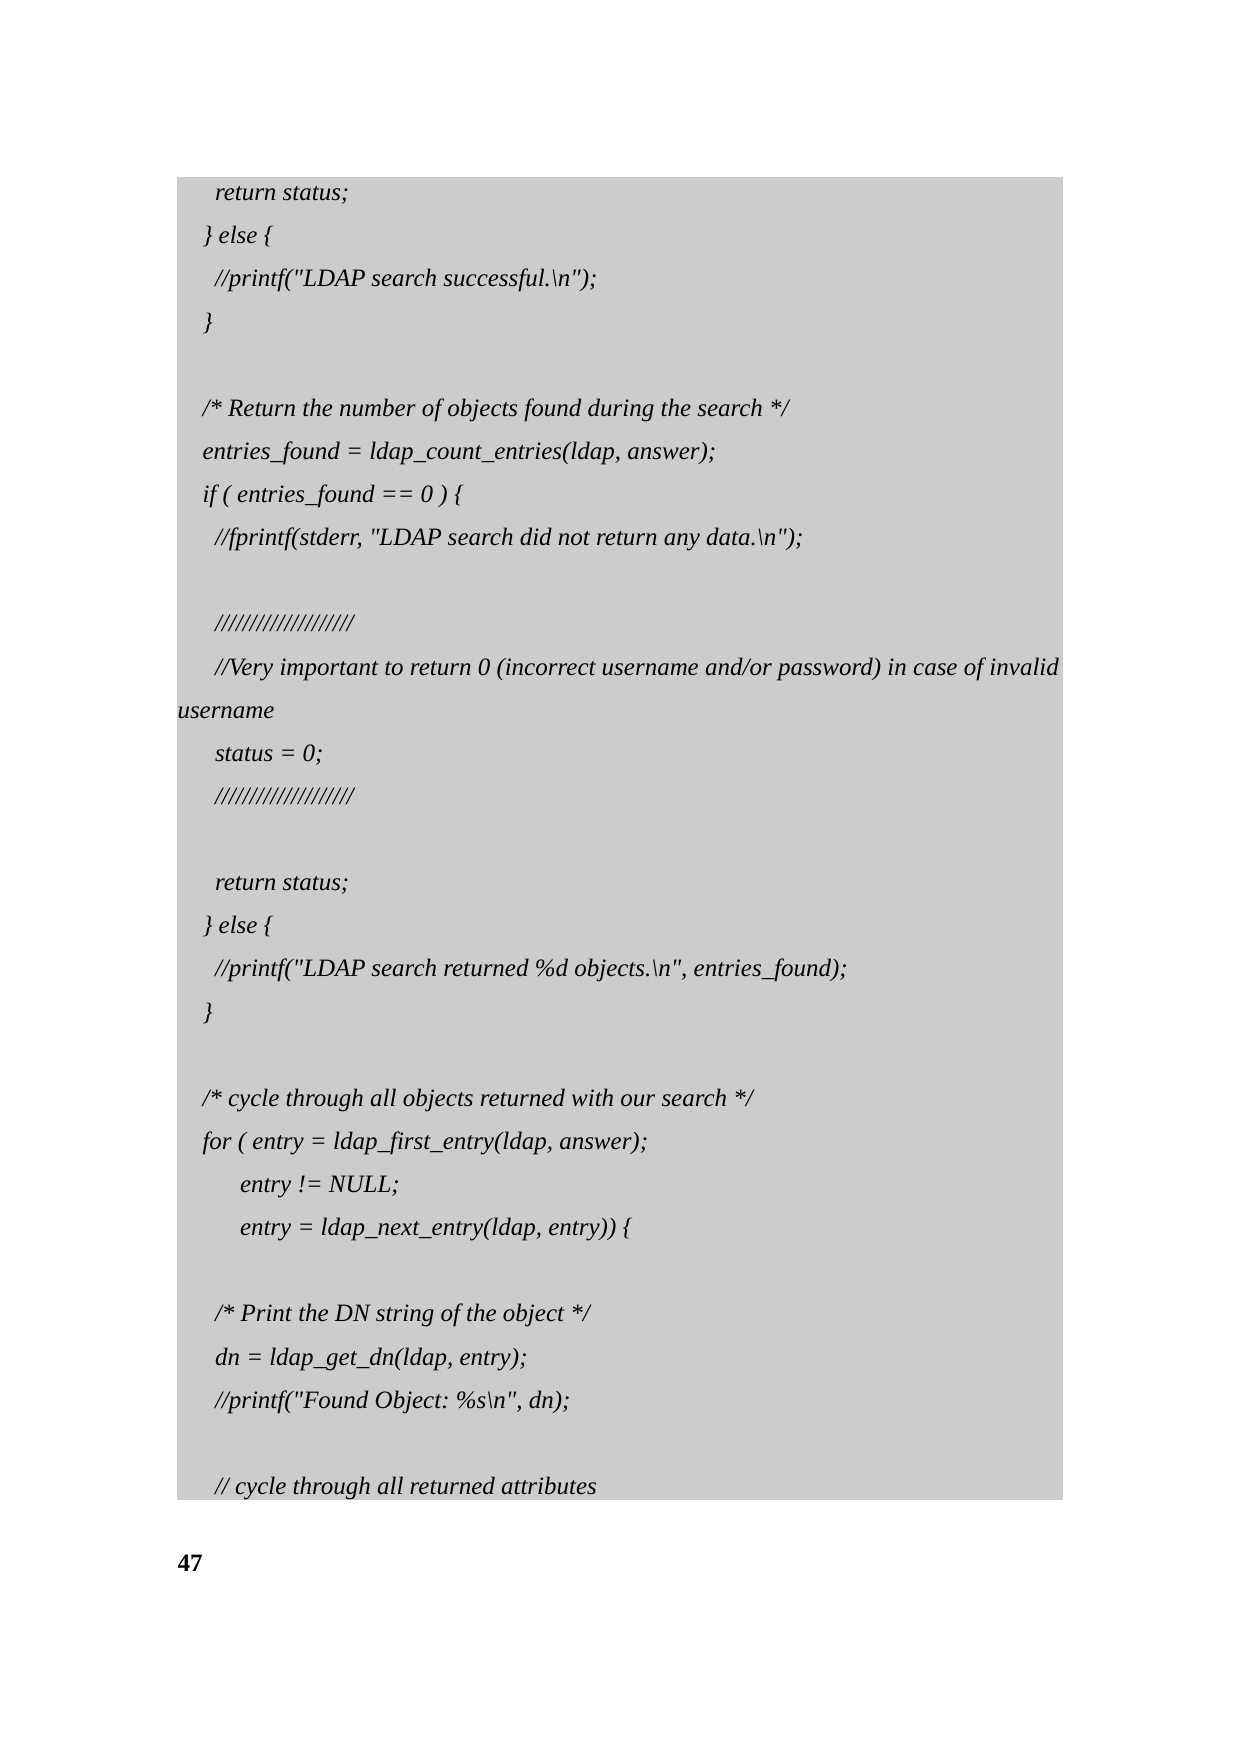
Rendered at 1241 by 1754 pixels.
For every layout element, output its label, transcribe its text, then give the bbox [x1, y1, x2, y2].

text //printf("LDAP search successful.\n"); [177, 263, 1063, 292]
text //fprintf(stderr, "LDAP search did not return any data.\n"); [177, 522, 1063, 551]
text //printf("LDAP search returned %d objects.\n", entries_found); [177, 953, 1063, 982]
text /* Print the DN string of the object */ [177, 1298, 1063, 1327]
text entry = ldap_next_entry(ldap, entry)) { [177, 1212, 1063, 1241]
text } [177, 307, 1063, 335]
text /* cycle through all objects returned with our search */ [177, 1083, 1063, 1112]
text //////////////////// [177, 781, 1063, 810]
text entry != NULL; [177, 1169, 1063, 1198]
text } else { [177, 910, 1063, 939]
text entries_found = ldap_count_entries(ldap, answer); [177, 436, 1063, 465]
text } else { [177, 220, 1063, 249]
text status = 0; [177, 738, 1063, 767]
text /* Return the number of objects found during the search */ [177, 393, 1063, 422]
text for ( entry = ldap_first_entry(ldap, answer); [177, 1126, 1063, 1155]
text dn = ldap_get_dn(ldap, entry); [177, 1342, 1063, 1370]
text //////////////////// [177, 608, 1063, 637]
text //Very important to return 0 (incorrect username and/or password) in case of invalid username [177, 652, 1063, 723]
text return status; [177, 177, 1063, 206]
text // cycle through all returned attributes [177, 1471, 1063, 1500]
text return status; [177, 867, 1063, 896]
text } [177, 997, 1063, 1025]
text if ( entries_found == 0 ) { [177, 479, 1063, 508]
text //printf("Found Object: %s\n", dn); [177, 1385, 1063, 1413]
